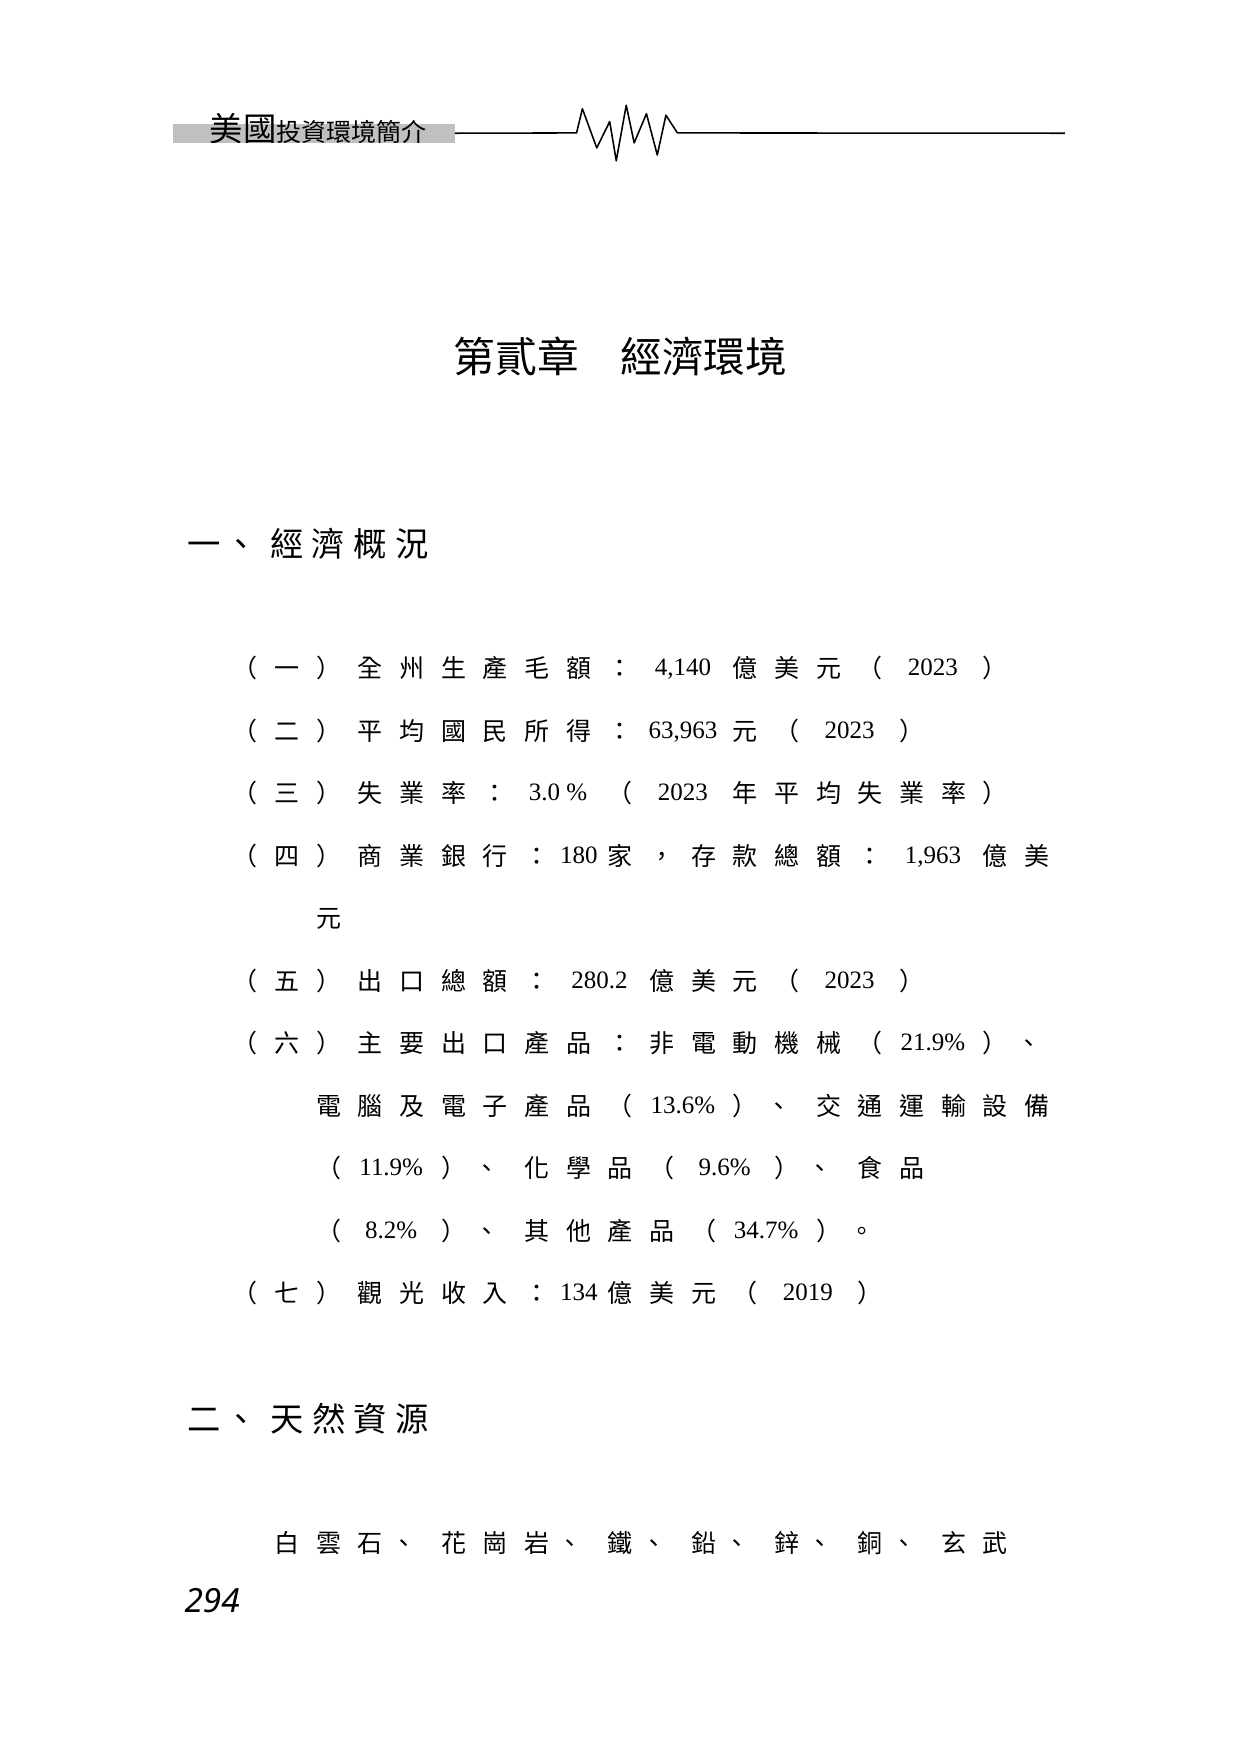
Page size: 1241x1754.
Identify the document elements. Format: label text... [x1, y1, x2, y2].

text 一、經濟概況 [183, 500, 1058, 563]
text 二、天然資源 [183, 1375, 1058, 1438]
text （四）商業銀行：180家，存款總額：1,963億美元 [207, 813, 1058, 938]
text （二）平均國民所得：63,963元（2023） [207, 688, 1058, 750]
text （七）觀光收入：134億美元（2019） [207, 1250, 1058, 1313]
text （三）失業率：3.0 %（2023年平均失業率） [207, 750, 1058, 813]
text （一）全州生產毛額：4,140億美元（2023） [207, 625, 1058, 688]
text 第貳章 經濟環境 [183, 313, 1058, 375]
text （六）主要出口產品：非電動機械（21.9%）、電腦及電子產品（13.6%）、交通運輸設備（11.9%）、化學品（9.6%）、食品（8.2%）、其他產品（34.7%）。 [207, 1000, 1058, 1250]
text （五）出口總額：280.2億美元（2023） [207, 938, 1058, 1000]
text 白雲石、花崗岩、鐵、鉛、鋅、銅、玄武 [232, 1500, 1058, 1563]
